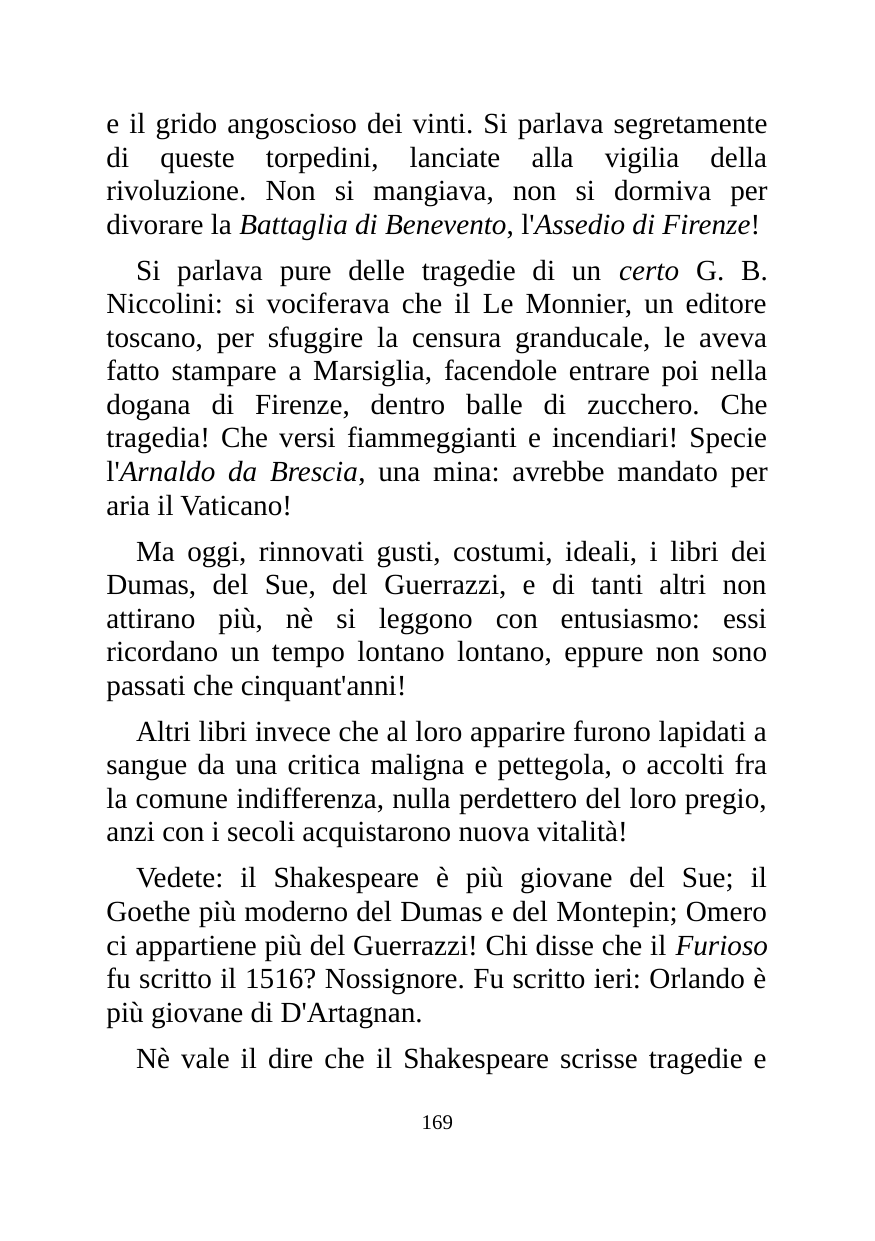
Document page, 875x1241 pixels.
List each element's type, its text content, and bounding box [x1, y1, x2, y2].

text Ma oggi, rinnovati gusti, costumi, ideali, i libri dei Dumas, del Sue, del Guerrazzi, e di tanti altri non attirano più, nè si leggono con entusiasmo: essi ricordano un tempo lontano lontano, eppure non sono passati che cinquant'anni! [106, 534, 768, 701]
text e il grido angoscioso dei vinti. Si parlava segretamente di queste torpedini, lanciate alla vigilia della rivoluzione. Non si mangiava, non si dormiva per divorare la Battaglia di Benevento, l'Assedio di Firenze! [106, 106, 768, 240]
text Vedete: il Shakespeare è più giovane del Sue; il Goethe più moderno del Dumas e del Montepin; Omero ci appartiene più del Guerrazzi! Chi disse che il Furioso fu scritto il 1516? Nossignore. Fu scritto ieri: Orlando è più giovane di D'Artagnan. [106, 861, 768, 1028]
text Nè vale il dire che il Shakespeare scrisse tragedie e [106, 1041, 768, 1074]
text Altri libri invece che al loro apparire furono lapidati a sangue da una critica maligna e pettegola, o accolti fra la comune indifferenza, nulla perdettero del loro pregio, anzi con i secoli acquistarono nuova vitalità! [106, 714, 768, 848]
text Si parlava pure delle tragedie di un certo G. B. Niccolini: si vociferava che il Le Monnier, un editore toscano, per sfuggire la censura granducale, le aveva fatto stampare a Marsiglia, facendole entrare poi nella dogana di Firenze, dentro balle di zucchero. Che tragedia! Che versi fiammeggianti e incendiari! Specie l'Arnaldo da Brescia, una mina: avrebbe mandato per aria il Vaticano! [106, 253, 768, 521]
